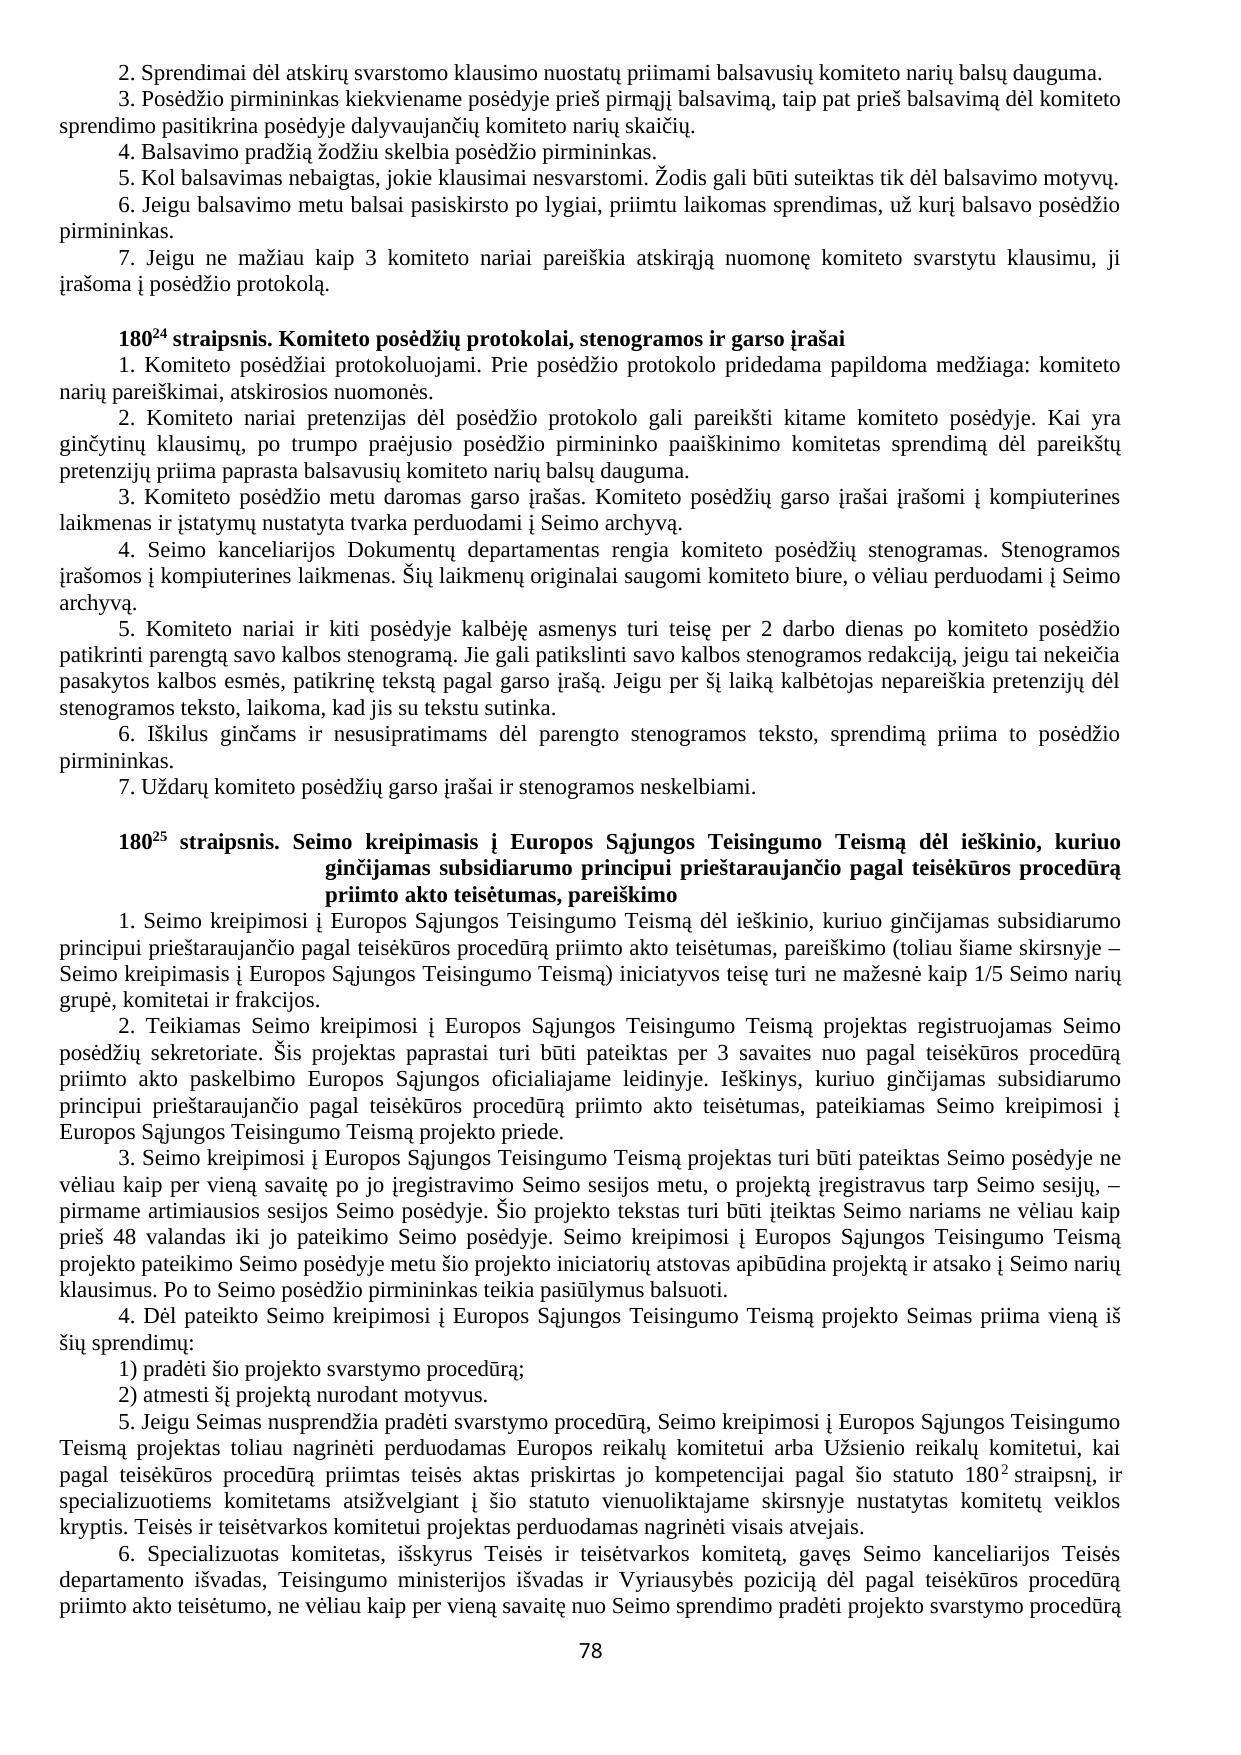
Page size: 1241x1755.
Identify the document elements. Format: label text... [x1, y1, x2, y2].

text 5. Komiteto nariai ir kiti posėdyje kalbėję asmenys turi teisę per 2 darbo dienas po komiteto posėdžio patikrinti parengtą savo kalbos stenogramą. Jie gali patikslinti savo kalbos stenogramos redakciją, jeigu tai nekeičia pasakytos kalbos esmės, patikrinę tekstą pagal garso įrašą. Jeigu per šį laiką kalbėtojas nepareiškia pretenzijų dėl stenogramos teksto, laikoma, kad jis su tekstu sutinka. [59, 615, 1122, 720]
text 18024 straipsnis. Komiteto posėdžių protokolai, stenogramos ir garso įrašai [59, 325, 1122, 351]
text 4. Balsavimo pradžią žodžiu skelbia posėdžio pirmininkas. [59, 138, 1122, 164]
text 2. Teikiamas Seimo kreipimosi į Europos Sąjungos Teisingumo Teismą projektas registruojamas Seimo posėdžių sekretoriate. Šis projektas paprastai turi būti pateiktas per 3 savaites nuo pagal teisėkūros procedūrą priimto akto paskelbimo Europos Sąjungos oficialiajame leidinyje. Ieškinys, kuriuo ginčijamas subsidiarumo principui prieštaraujančio pagal teisėkūros procedūrą priimto akto teisėtumas, pateikiamas Seimo kreipimosi į Europos Sąjungos Teisingumo Teismą projekto priede. [59, 1013, 1122, 1144]
text 6. Specializuotas komitetas, išskyrus Teisės ir teisėtvarkos komitetą, gavęs Seimo kanceliarijos Teisės departamento išvadas, Teisingumo ministerijos išvadas ir Vyriausybės poziciją dėl pagal teisėkūros procedūrą priimto akto teisėtumo, ne vėliau kaip per vieną savaitę nuo Seimo sprendimo pradėti projekto svarstymo procedūrą [59, 1540, 1122, 1619]
text 6. Jeigu balsavimo metu balsai pasiskirsto po lygiai, priimtu laikomas sprendimas, už kurį balsavo posėdžio pirmininkas. [59, 191, 1122, 243]
text 3. Komiteto posėdžio metu daromas garso įrašas. Komiteto posėdžių garso įrašai įrašomi į kompiuterines laikmenas ir įstatymų nustatyta tvarka perduodami į Seimo archyvą. [59, 483, 1122, 536]
text 1. Komiteto posėdžiai protokoluojami. Prie posėdžio protokolo pridedama papildoma medžiaga: komiteto narių pareiškimai, atskirosios nuomonės. [59, 351, 1122, 404]
text 1) pradėti šio projekto svarstymo procedūrą; [59, 1355, 1122, 1382]
text 2. Komiteto nariai pretenzijas dėl posėdžio protokolo gali pareikšti kitame komiteto posėdyje. Kai yra ginčytinų klausimų, po trumpo praėjusio posėdžio pirmininko paaiškinimo komitetas sprendimą dėl pareikštų pretenzijų priima paprasta balsavusių komiteto narių balsų dauguma. [59, 404, 1122, 483]
text 3. Seimo kreipimosi į Europos Sąjungos Teisingumo Teismą projektas turi būti pateiktas Seimo posėdyje ne vėliau kaip per vieną savaitę po jo įregistravimo Seimo sesijos metu, o projektą įregistravus tarp Seimo sesijų, – pirmame artimiausios sesijos Seimo posėdyje. Šio projekto tekstas turi būti įteiktas Seimo nariams ne vėliau kaip prieš 48 valandas iki jo pateikimo Seimo posėdyje. Seimo kreipimosi į Europos Sąjungos Teisingumo Teismą projekto pateikimo Seimo posėdyje metu šio projekto iniciatorių atstovas apibūdina projektą ir atsako į Seimo narių klausimus. Po to Seimo posėdžio pirmininkas teikia pasiūlymus balsuoti. [59, 1144, 1122, 1302]
text 6. Iškilus ginčams ir nesusipratimams dėl parengto stenogramos teksto, sprendimą priima to posėdžio pirmininkas. [59, 720, 1122, 773]
text 4. Dėl pateikto Seimo kreipimosi į Europos Sąjungos Teisingumo Teismą projekto Seimas priima vieną iš šių sprendimų: [59, 1302, 1122, 1355]
text 1. Seimo kreipimosi į Europos Sąjungos Teisingumo Teismą dėl ieškinio, kuriuo ginčijamas subsidiarumo principui prieštaraujančio pagal teisėkūros procedūrą priimto akto teisėtumas, pareiškimo (toliau šiame skirsnyje – Seimo kreipimasis į Europos Sąjungos Teisingumo Teismą) iniciatyvos teisę turi ne mažesnė kaip 1/5 Seimo narių grupė, komitetai ir frakcijos. [59, 907, 1122, 1013]
text 18025 straipsnis. Seimo kreipimasis į Europos Sąjungos Teisingumo Teismą dėl ieškinio, kuriuo ginčijamas subsidiarumo principui prieštaraujančio pagal teisėkūros procedūrą priimto akto teisėtumas, pareiškimo [118, 828, 1122, 907]
text 5. Kol balsavimas nebaigtas, jokie klausimai nesvarstomi. Žodis gali būti suteiktas tik dėl balsavimo motyvų. [59, 164, 1122, 191]
text 3. Posėdžio pirmininkas kiekviename posėdyje prieš pirmąjį balsavimą, taip pat prieš balsavimą dėl komiteto sprendimo pasitikrina posėdyje dalyvaujančių komiteto narių skaičių. [59, 85, 1122, 138]
text 7. Uždarų komiteto posėdžių garso įrašai ir stenogramos neskelbiami. [59, 773, 1122, 799]
text 7. Jeigu ne mažiau kaip 3 komiteto nariai pareiškia atskirąją nuomonę komiteto svarstytu klausimu, ji įrašoma į posėdžio protokolą. [59, 243, 1122, 296]
text 2. Sprendimai dėl atskirų svarstomo klausimo nuostatų priimami balsavusių komiteto narių balsų dauguma. [59, 59, 1122, 85]
text 5. Jeigu Seimas nusprendžia pradėti svarstymo procedūrą, Seimo kreipimosi į Europos Sąjungos Teisingumo Teismą projektas toliau nagrinėti perduodamas Europos reikalų komitetui arba Užsienio reikalų komitetui, kai pagal teisėkūros procedūrą priimtas teisės aktas priskirtas jo kompetencijai pagal šio statuto 1802 straipsnį, ir specializuotiems komitetams atsižvelgiant į šio statuto vienuoliktajame skirsnyje nustatytas komitetų veiklos kryptis. Teisės ir teisėtvarkos komitetui projektas perduodamas nagrinėti visais atvejais. [59, 1408, 1122, 1540]
text 2) atmesti šį projektą nurodant motyvus. [59, 1382, 1122, 1408]
text 4. Seimo kanceliarijos Dokumentų departamentas rengia komiteto posėdžių stenogramas. Stenogramos įrašomos į kompiuterines laikmenas. Šių laikmenų originalai saugomi komiteto biure, o vėliau perduodami į Seimo archyvą. [59, 536, 1122, 615]
